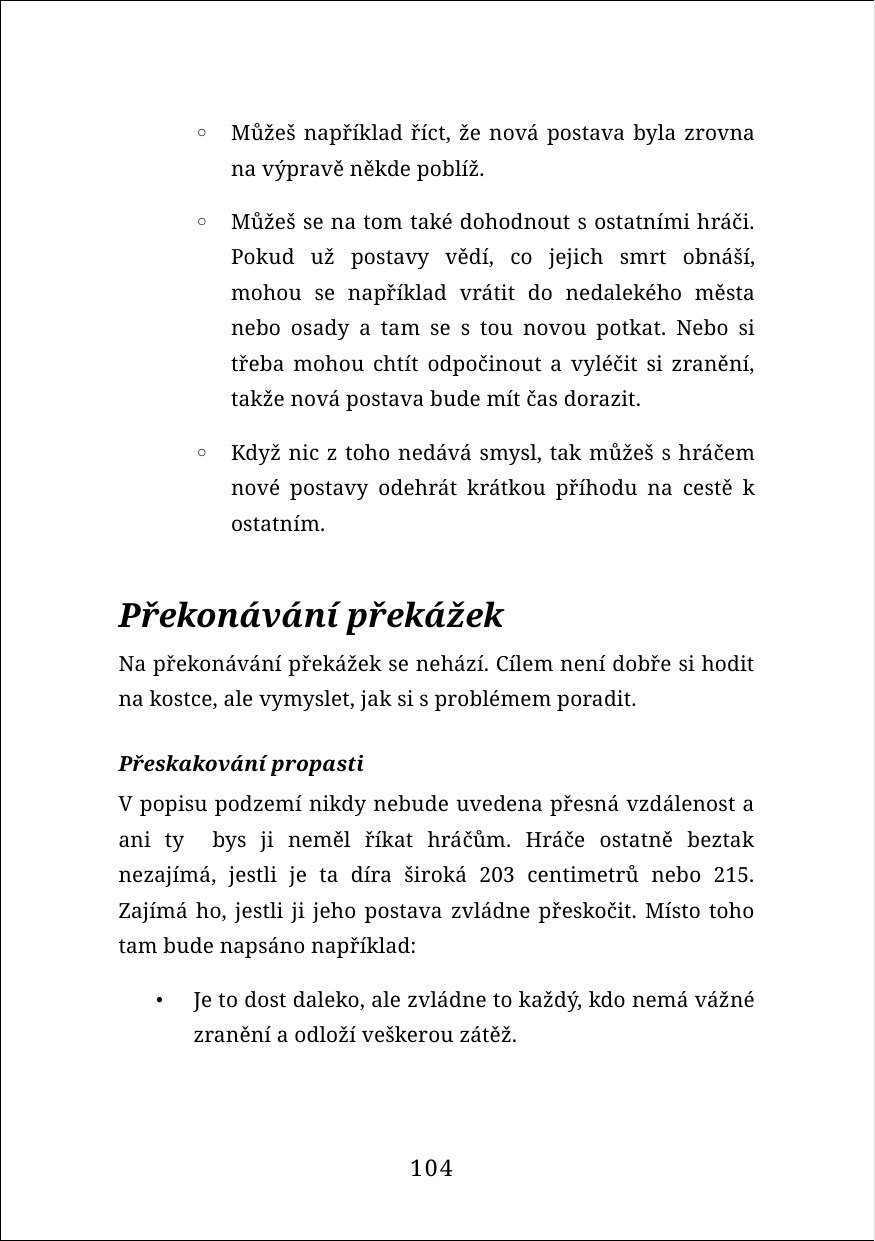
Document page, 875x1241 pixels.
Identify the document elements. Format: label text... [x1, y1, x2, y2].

list Můžeš se na tom také dohodnout s ostatními hráči. Pokud už postavy vědí, co jejich smrt obnáší, mohou se například vrátit do nedalekého města nebo osady a tam se s tou novou potkat. Nebo si třeba mohou chtít odpočinout a vyléčit si zranění, takže nová postava bude mít čas dorazit. [193, 207, 756, 413]
list Když nic z toho nedává smysl, tak můžeš s hráčem nové postavy odehrát krátkou příhodu na cestě k ostatním. [193, 438, 756, 537]
list Můžeš například říct, že nová postava byla zrovna na výpravě někde poblíž. [193, 118, 756, 182]
list Je to dost daleko, ale zvládne to každý, kdo nemá vážné zranění a odloží veškerou zátěž. [156, 985, 756, 1049]
subtitle Přeskakování propasti [118, 749, 756, 778]
text V popisu podzemí nikdy nebude uvedena přesná vzdálenost a ani ty bys ji neměl říkat hráčům. Hráče ostatně beztak nezajímá, jestli je ta díra široká 203 centimetrů nebo 215. Zajímá ho, jestli ji jeho postava zvládne přeskočit. Místo toho tam bude napsáno například: [118, 789, 756, 960]
subtitle Překonávání překážek [118, 592, 756, 637]
text Na překonávání překážek se nehází. Cílem není dobře si hodit na kostce, ale vymyslet, jak si s problémem poradit. [118, 649, 756, 713]
